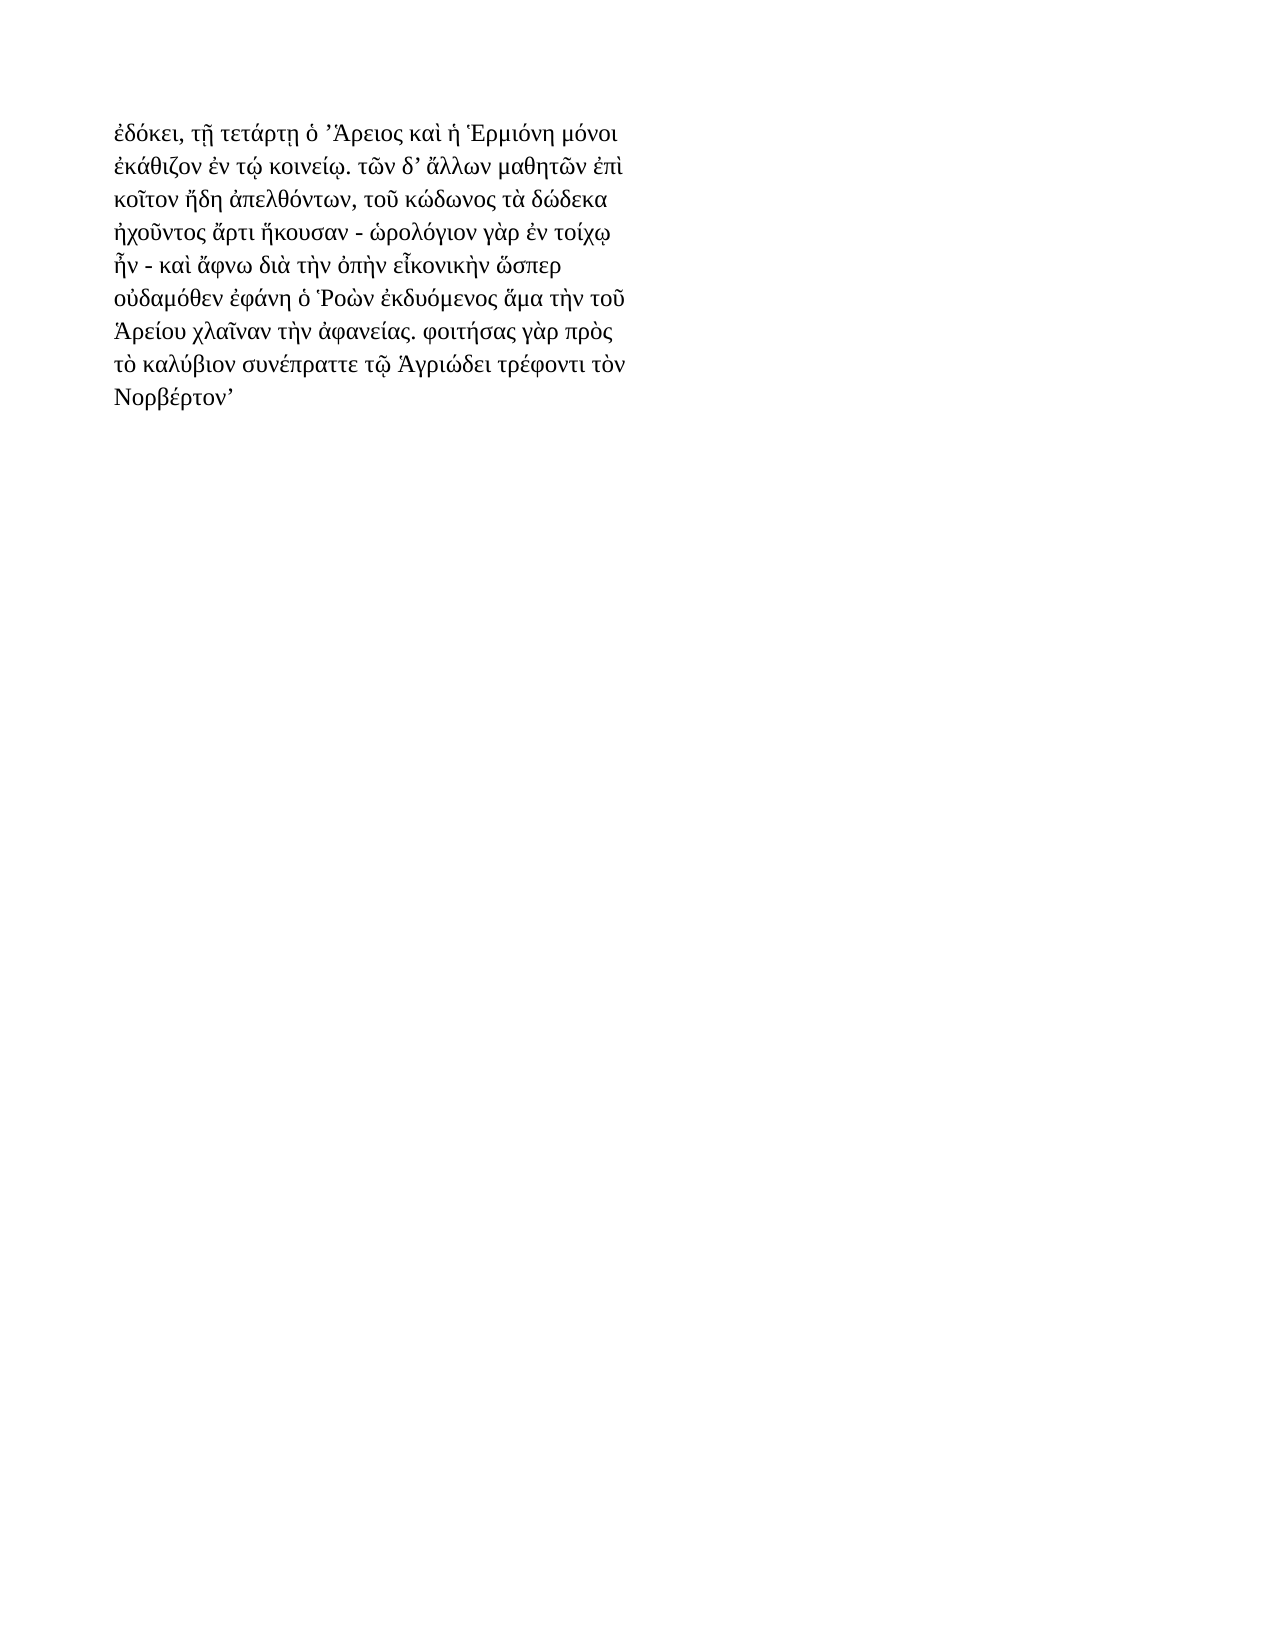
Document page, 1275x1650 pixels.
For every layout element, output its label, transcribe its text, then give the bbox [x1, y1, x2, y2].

table_cell ἐδόκει, τῇ τετάρτῃ ὁ ’Ἁρειος καὶ ἡ Ἑρμιόνη μόνοι ἐκάθιζον ἐν τῴ κοινείῳ. τῶν δ’ ἄλλων μαθητῶν ἐπὶ κοῖτον ἤδη ἀπελθόντων, τοῦ κώδωνος τὰ δώδεκα ἠχοῦντος ἄρτι ἥκουσαν - ὡρολόγιον γὰρ ἐν τοίχῳ ἦν - καὶ ἄφνω διὰ τὴν ὀπὴν εἶκονικὴν ὥσπερ οὐδαμόθεν ἐφάνη ὁ Ῥοὼν ἐκδυόμενος ἅμα τὴν τοῦ Ἁρείου χλαῖναν τὴν ἀφανείας. φοιτήσας γὰρ πρὸς τὸ καλύβιον συνέπραττε τῷ Ἁγριώδει τρέφοντι τὸν Νορβέρτον’ [114, 118, 639, 415]
table_cell [639, 118, 1157, 415]
